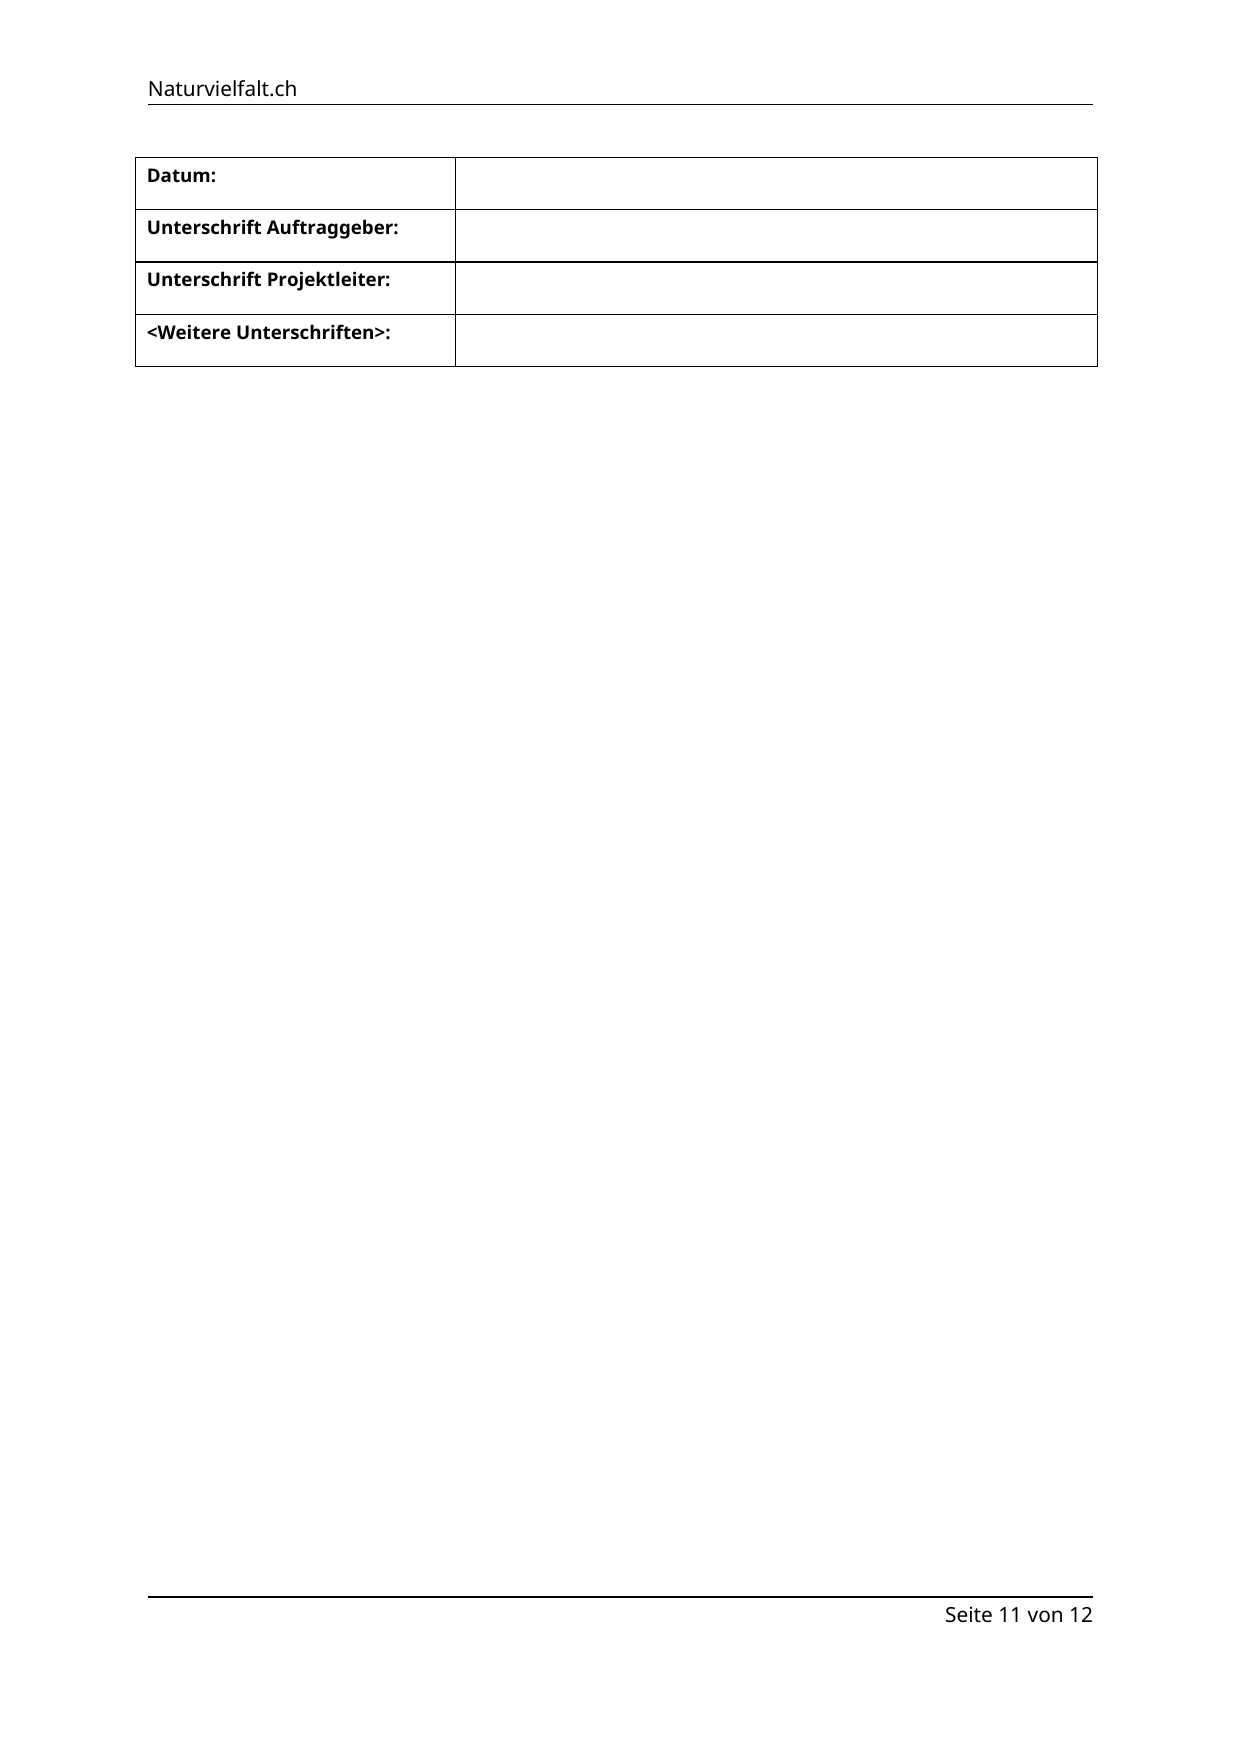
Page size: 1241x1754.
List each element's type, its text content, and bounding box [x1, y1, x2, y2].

table_header [456, 158, 1097, 209]
table_cell <Weitere Unterschriften>: [136, 315, 455, 366]
table_cell Unterschrift Auftraggeber: [136, 210, 455, 261]
table_header Datum: [136, 158, 455, 209]
table_cell [456, 263, 1097, 314]
table_cell [456, 210, 1097, 261]
table_cell Unterschrift Projektleiter: [136, 263, 455, 314]
table_cell [456, 315, 1097, 366]
